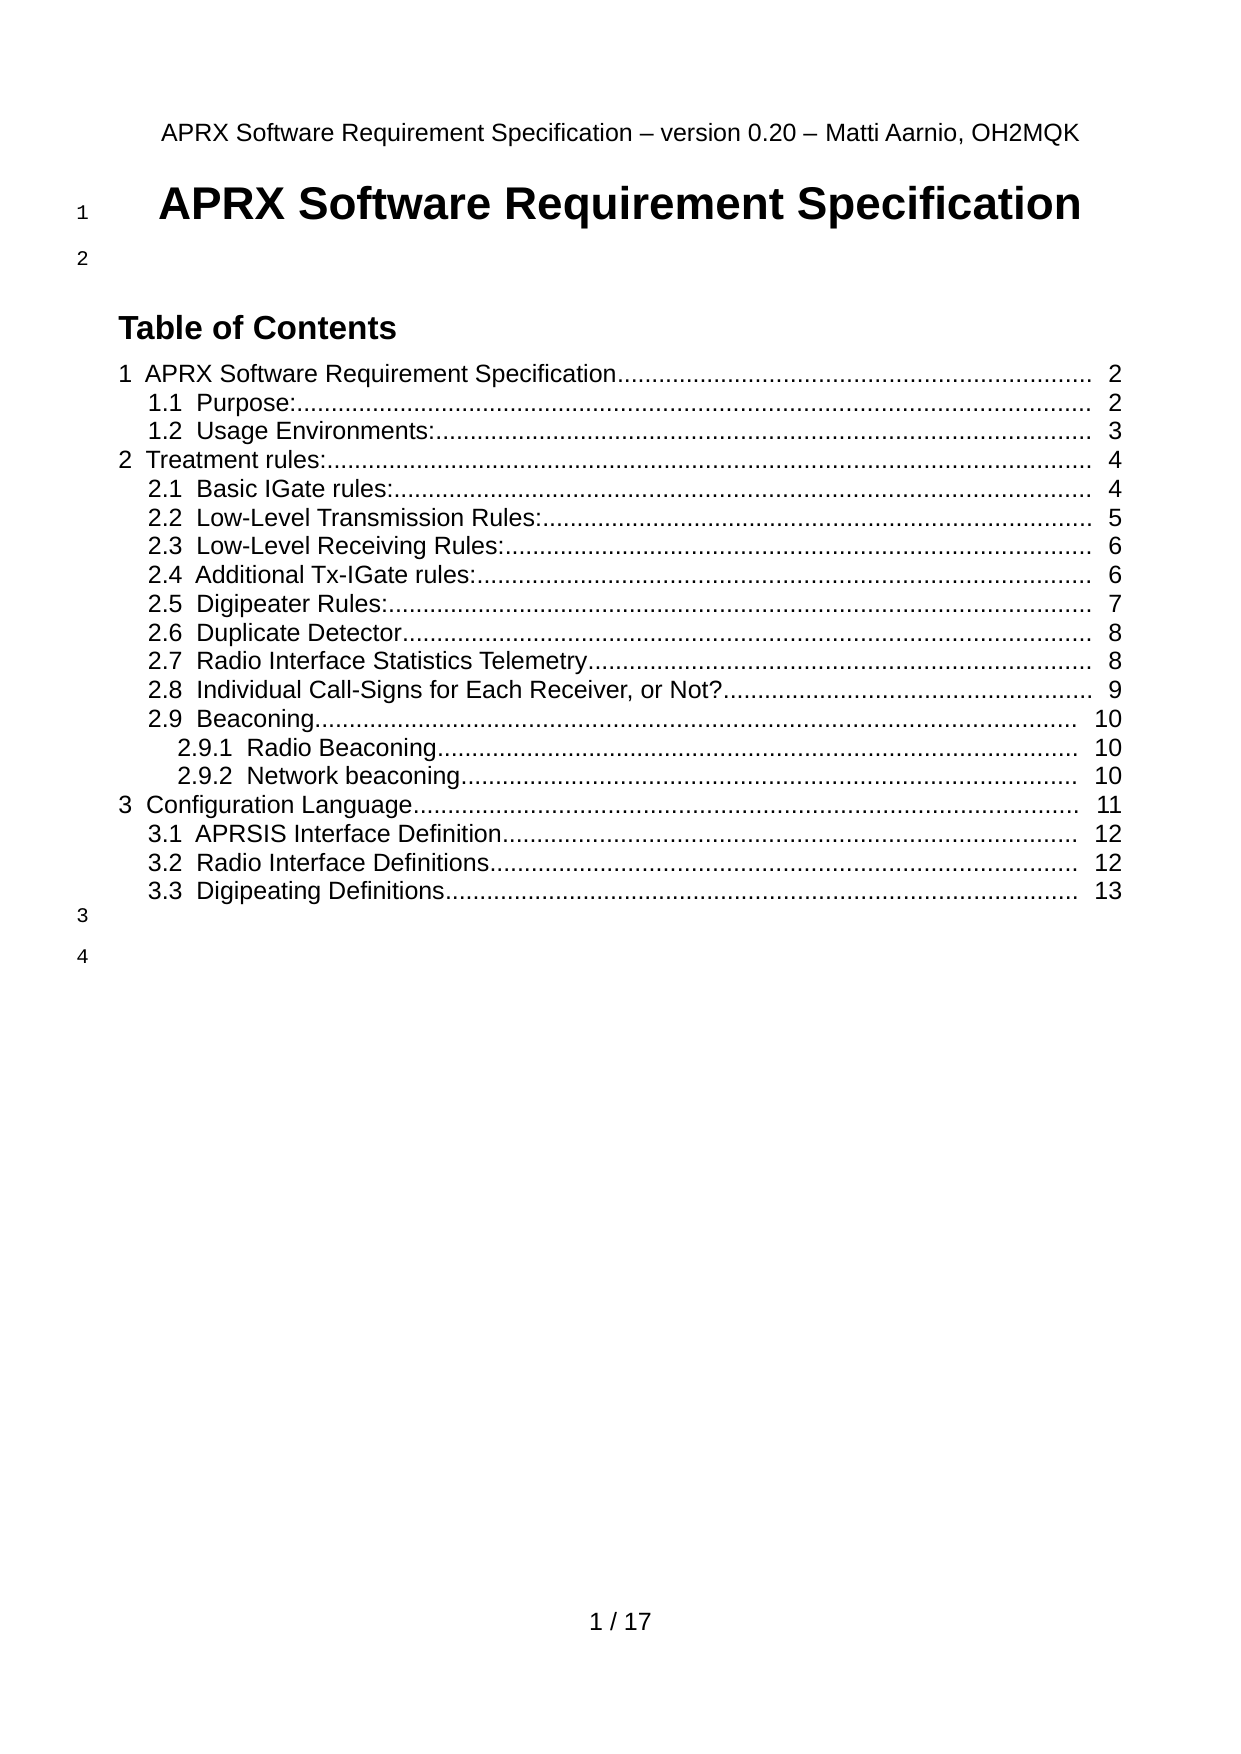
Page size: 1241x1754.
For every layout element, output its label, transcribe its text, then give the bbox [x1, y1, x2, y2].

subtitle Table of Contents [118, 308, 1122, 346]
text 2.7 Radio Interface Statistics Telemetry 8 [148, 646, 1122, 675]
text APRX Software Requirement Specification [118, 176, 1122, 229]
text 3.2 Radio Interface Definitions 12 [148, 847, 1122, 876]
text 2.4 Additional Tx-IGate rules: 6 [148, 560, 1122, 589]
text 3 Configuration Language 11 [118, 790, 1122, 819]
text 1 APRX Software Requirement Specification 2 [118, 359, 1122, 387]
text 2.2 Low-Level Transmission Rules: 5 [148, 502, 1122, 531]
text 2 Treatment rules: 4 [118, 445, 1122, 474]
text 2.5 Digipeater Rules: 7 [148, 589, 1122, 617]
text 2.8 Individual Call-Signs for Each Receiver, or Not? 9 [148, 675, 1122, 704]
text 2.3 Low-Level Receiving Rules: 6 [148, 531, 1122, 560]
text 3.3 Digipeating Definitions 13 [148, 876, 1122, 905]
text 2.1 Basic IGate rules: 4 [148, 474, 1122, 502]
text 2.6 Duplicate Detector 8 [148, 617, 1122, 646]
text 2.9 Beaconing 10 [148, 704, 1122, 732]
text 2.9.1 Radio Beaconing 10 [177, 732, 1122, 761]
text 2.9.2 Network beaconing 10 [177, 761, 1122, 790]
text 1.2 Usage Environments: 3 [148, 416, 1122, 445]
text 3.1 APRSIS Interface Definition 12 [148, 819, 1122, 847]
text 1.1 Purpose: 2 [148, 387, 1122, 416]
